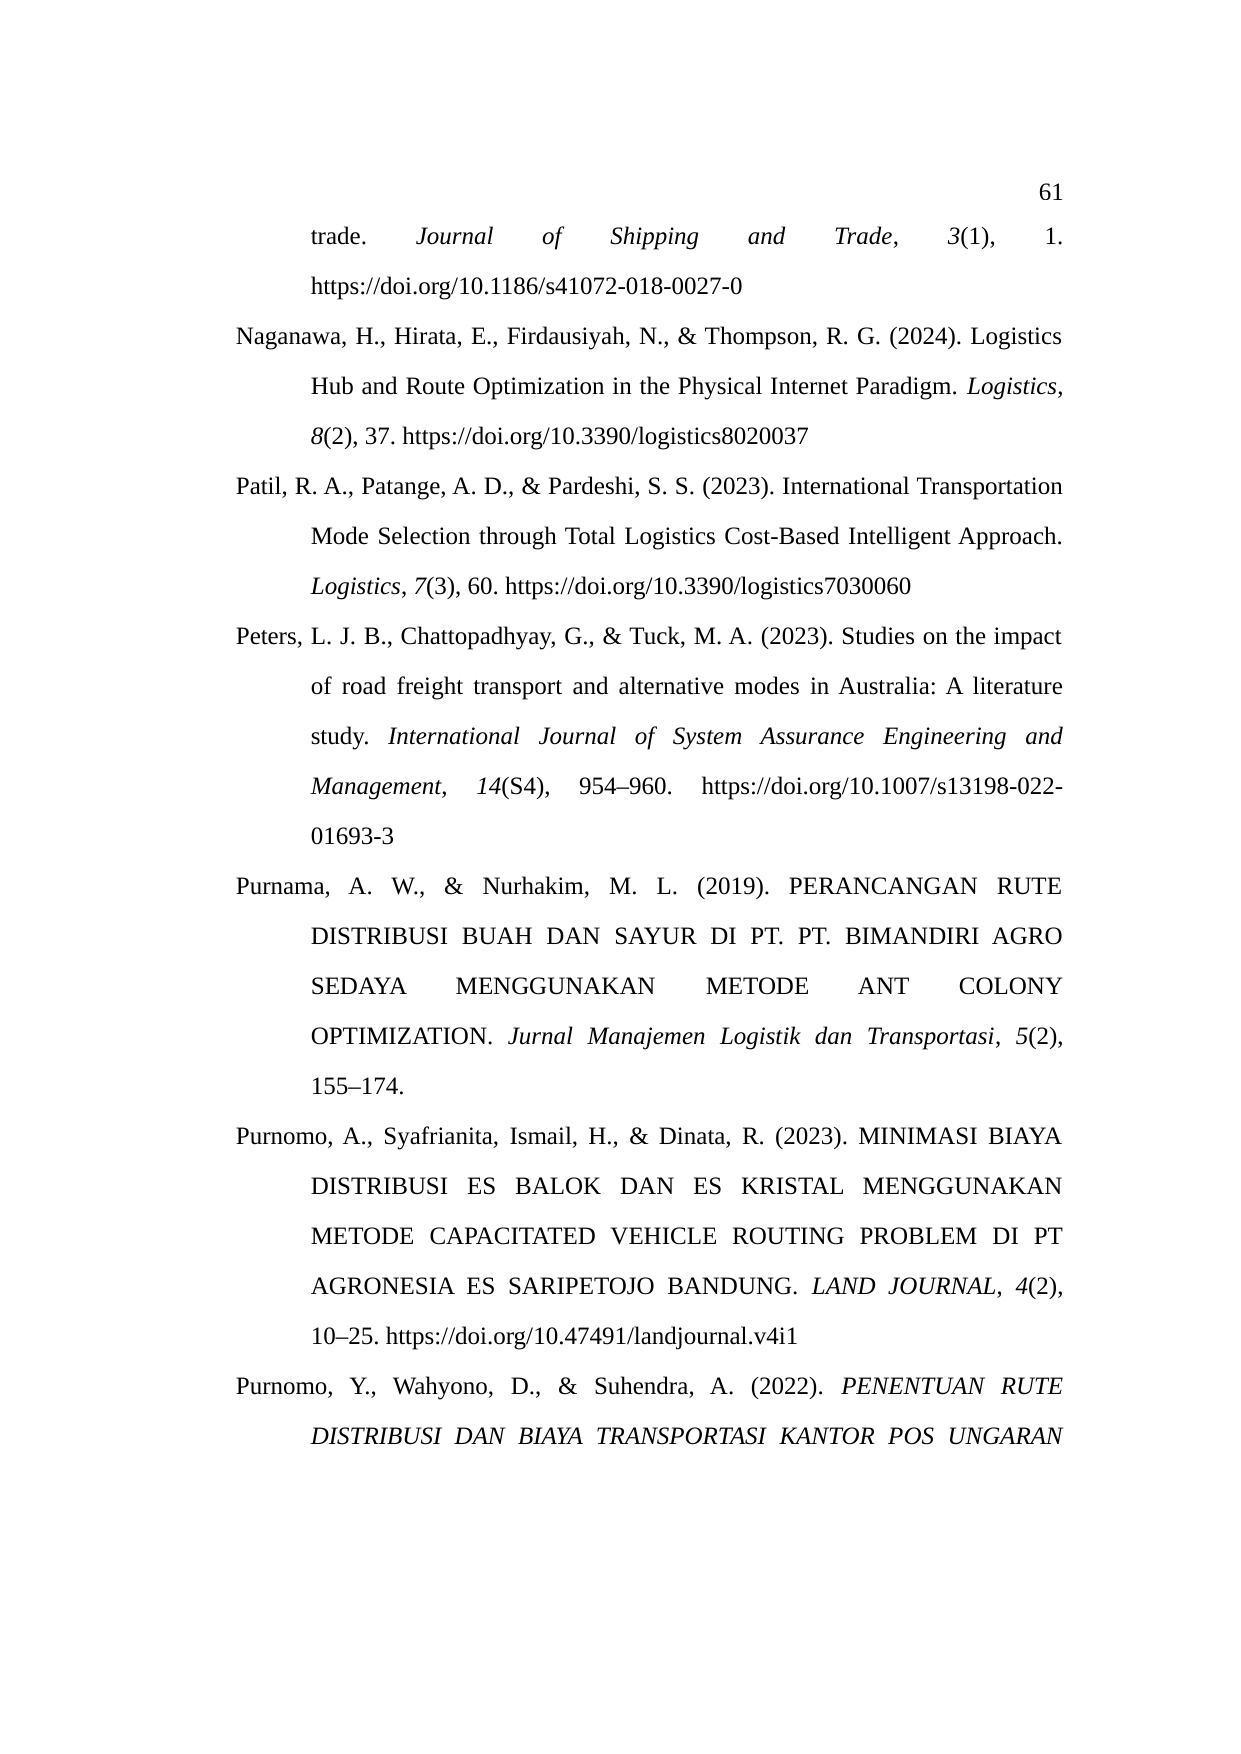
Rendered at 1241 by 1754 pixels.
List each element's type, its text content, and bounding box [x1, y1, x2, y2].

text Purnama, A. W., & Nurhakim, M. L. (2019). PERANCANGAN RUTE DISTRIBUSI BUAH DAN SAYUR DI PT. PT. BIMANDIRI AGRO SEDAYA MENGGUNAKAN METODE ANT COLONY OPTIMIZATION. Jurnal Manajemen Logistik dan Transportasi, 5(2), 155–174. [236, 849, 1063, 1099]
text Peters, L. J. B., Chattopadhyay, G., & Tuck, M. A. (2023). Studies on the impact of road freight transport and alternative modes in Australia: A literature study. International Journal of System Assurance Engineering and Management, 14(S4), 954–960. https://doi.org/10.1007/s13198-022-01693-3 [236, 599, 1063, 849]
text Purnomo, A., Syafrianita, Ismail, H., & Dinata, R. (2023). MINIMASI BIAYA DISTRIBUSI ES BALOK DAN ES KRISTAL MENGGUNAKAN METODE CAPACITATED VEHICLE ROUTING PROBLEM DI PT AGRONESIA ES SARIPETOJO BANDUNG. LAND JOURNAL, 4(2), 10–25. https://doi.org/10.47491/landjournal.v4i1 [236, 1099, 1063, 1349]
text Purnomo, Y., Wahyono, D., & Suhendra, A. (2022). PENENTUAN RUTE DISTRIBUSI DAN BIAYA TRANSPORTASI KANTOR POS UNGARAN [236, 1349, 1063, 1449]
text Naganawa, H., Hirata, E., Firdausiyah, N., & Thompson, R. G. (2024). Logistics Hub and Route Optimization in the Physical Internet Paradigm. Logistics, 8(2), 37. https://doi.org/10.3390/logistics8020037 [236, 299, 1063, 449]
text trade. Journal of Shipping and Trade, 3(1), 1. https://doi.org/10.1186/s41072-018-0027-0 [236, 199, 1063, 299]
text Patil, R. A., Patange, A. D., & Pardeshi, S. S. (2023). International Transportation Mode Selection through Total Logistics Cost-Based Intelligent Approach. Logistics, 7(3), 60. https://doi.org/10.3390/logistics7030060 [236, 449, 1063, 599]
